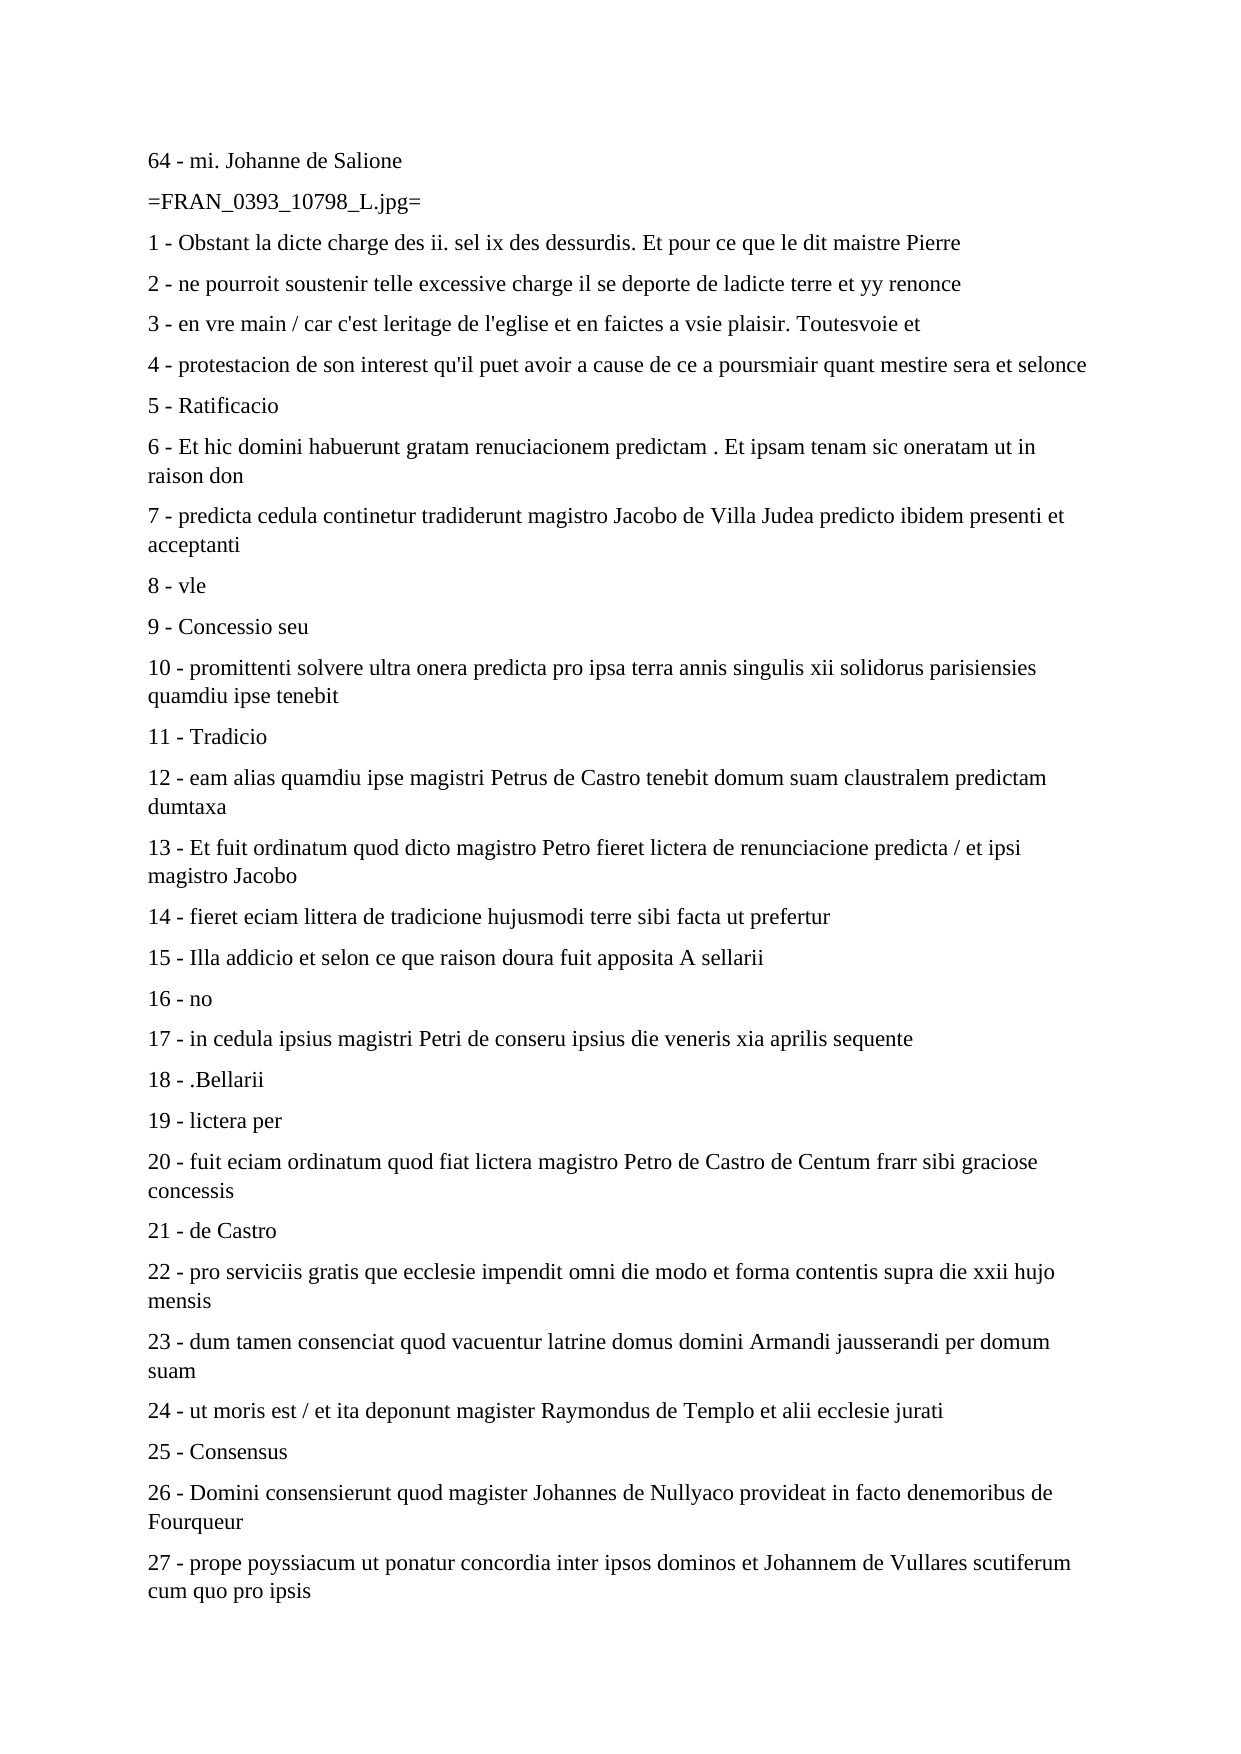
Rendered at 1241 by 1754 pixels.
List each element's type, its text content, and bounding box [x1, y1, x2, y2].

text 20 - fuit eciam ordinatum quod fiat lictera magistro Petro de Castro de Centum frarr sibi graciose concessis [148, 1148, 1093, 1203]
text 8 - vle [148, 572, 1093, 598]
text 19 - lictera per [148, 1107, 1093, 1133]
text 10 - promittenti solvere ultra onera predicta pro ipsa terra annis singulis xii solidorus parisiensies quamdiu ipse tenebit [148, 653, 1093, 709]
text 24 - ut moris est / et ita deponunt magister Raymondus de Templo et alii ecclesie jurati [148, 1397, 1093, 1424]
text 26 - Domini consensierunt quod magister Johannes de Nullyaco provideat in facto denemoribus de Fourqueur [148, 1479, 1093, 1534]
text 23 - dum tamen consenciat quod vacuentur latrine domus domini Armandi jausserandi per domum suam [148, 1328, 1093, 1383]
text 4 - protestacion de son interest qu'il puet avoir a cause de ce a poursmiair quant mestire sera et selonce [148, 351, 1093, 378]
text 25 - Consensus [148, 1438, 1093, 1464]
text 21 - de Castro [148, 1217, 1093, 1244]
text 16 - no [148, 985, 1093, 1011]
text 22 - pro serviciis gratis que ecclesie impendit omni die modo et forma contentis supra die xxii hujo mensis [148, 1258, 1093, 1313]
text 17 - in cedula ipsius magistri Petri de conseru ipsius die veneris xia aprilis sequente [148, 1026, 1093, 1052]
text =FRAN_0393_10798_L.jpg= [148, 188, 1093, 215]
text 9 - Concessio seu [148, 613, 1093, 639]
text 14 - fieret eciam littera de tradicione hujusmodi terre sibi facta ut prefertur [148, 903, 1093, 930]
text 7 - predicta cedula continetur tradiderunt magistro Jacobo de Villa Judea predicto ibidem presenti et acceptanti [148, 502, 1093, 558]
text 11 - Tradicio [148, 723, 1093, 749]
text 1 - Obstant la dicte charge des ii. sel ix des dessurdis. Et pour ce que le dit maistre Pierre [148, 229, 1093, 255]
text 5 - Ratificacio [148, 392, 1093, 418]
text 12 - eam alias quamdiu ipse magistri Petrus de Castro tenebit domum suam claustralem predictam dumtaxa [148, 764, 1093, 819]
text 13 - Et fuit ordinatum quod dicto magistro Petro fieret lictera de renunciacione predicta / et ipsi magistro Jacobo [148, 834, 1093, 889]
text 27 - prope poyssiacum ut ponatur concordia inter ipsos dominos et Johannem de Vullares scutiferum cum quo pro ipsis [148, 1549, 1093, 1604]
text 2 - ne pourroit soustenir telle excessive charge il se deporte de ladicte terre et yy renonce [148, 270, 1093, 296]
text 64 - mi. Johanne de Salione [148, 148, 1093, 174]
text 18 - .Bellarii [148, 1066, 1093, 1093]
text 6 - Et hic domini habuerunt gratam renuciacionem predictam . Et ipsam tenam sic oneratam ut in raison don [148, 433, 1093, 488]
text 3 - en vre main / car c'est leritage de l'eglise et en faictes a vsie plaisir. Toutesvoie et [148, 311, 1093, 337]
text 15 - Illa addicio et selon ce que raison doura fuit apposita A sellarii [148, 944, 1093, 970]
